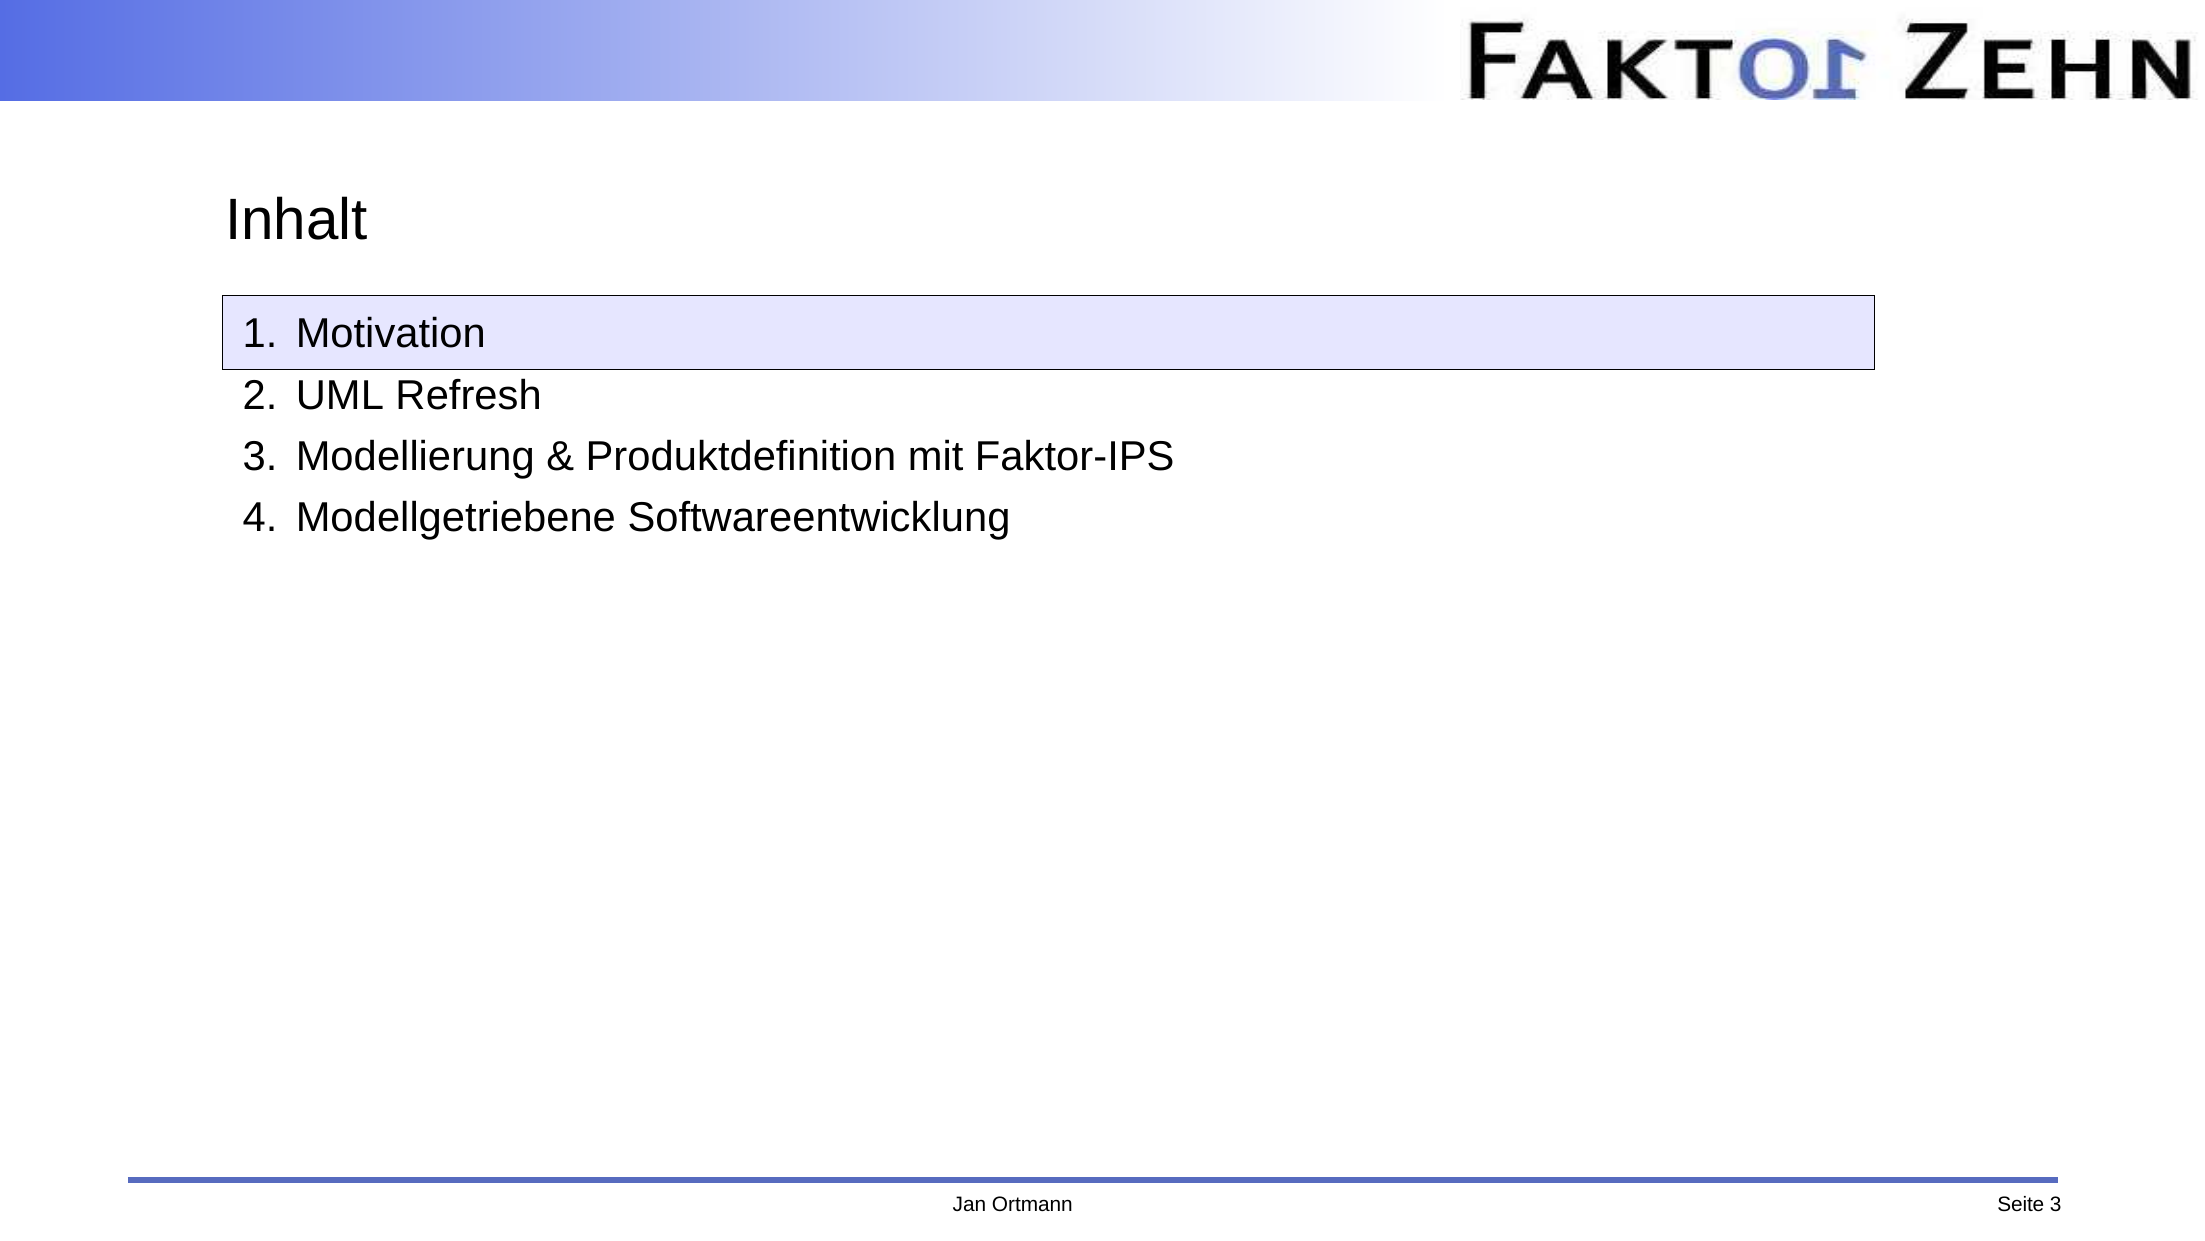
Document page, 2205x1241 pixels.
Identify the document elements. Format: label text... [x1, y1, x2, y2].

picture [1460, 7, 2202, 100]
title Inhalt [225, 142, 1981, 296]
text_box [222, 295, 1875, 370]
list Motivation UML Refresh Modellierung & Produktdefinition mit Faktor-IPS Modellgetriebene Softwareentwicklung [225, 310, 1981, 1078]
